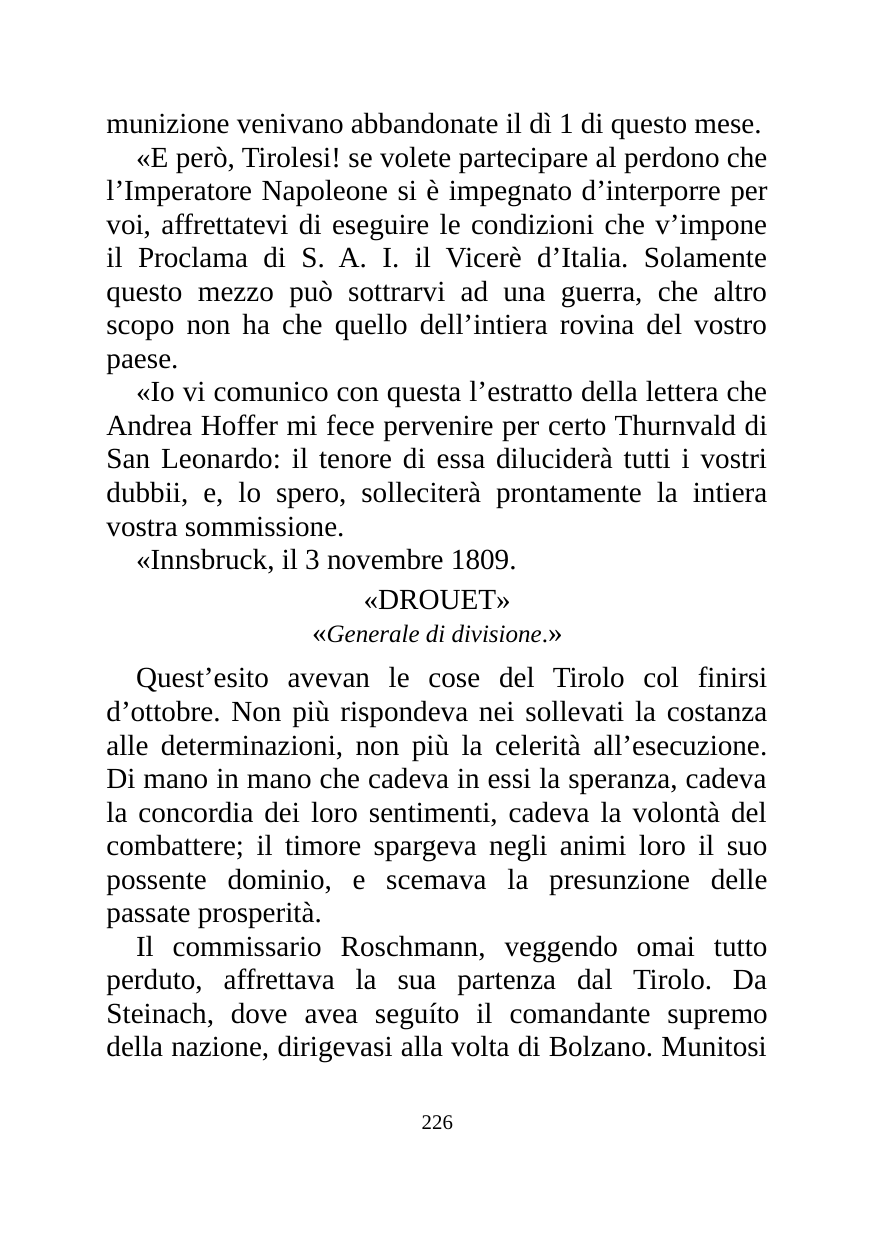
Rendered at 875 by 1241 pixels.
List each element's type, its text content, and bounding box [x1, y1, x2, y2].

text «E però, Tirolesi! se volete partecipare al perdono che l’Imperatore Napoleone si è impegnato d’interporre per voi, affrettatevi di eseguire le condizioni che v’impone il Proclama di S. A. I. il Vicerè d’Italia. Solamente questo mezzo può sottrarvi ad una guerra, che altro scopo non ha che quello dell’intiera rovina del vostro paese. [106, 140, 768, 374]
text «Io vi comunico con questa l’estratto della lettera che Andrea Hoffer mi fece pervenire per certo Thurnvald di San Leonardo: il tenore di essa diluciderà tutti i vostri dubbii, e, lo spero, solleciterà prontamente la intiera vostra sommissione. [106, 374, 768, 542]
text Quest’esito avevan le cose del Tirolo col finirsi d’ottobre. Non più rispondeva nei sollevati la costanza alle determinazioni, non più la celerità all’esecuzione. Di mano in mano che cadeva in essi la speranza, cadeva la concordia dei loro sentimenti, cadeva la volontà del combattere; il timore spargeva negli animi loro il suo possente dominio, e scemava la presunzione delle passate prosperità. [106, 661, 768, 929]
text Il commissario Roschmann, veggendo omai tutto perduto, affrettava la sua partenza dal Tirolo. Da Steinach, dove avea seguíto il comandante supremo della nazione, dirigevasi alla volta di Bolzano. Munitosi [106, 929, 768, 1063]
text «Innsbruck, il 3 novembre 1809. [106, 542, 768, 576]
text munizione venivano abbandonate il dì 1 di questo mese. [106, 106, 768, 140]
text «DROUET» «Generale di divisione.» [106, 582, 768, 649]
